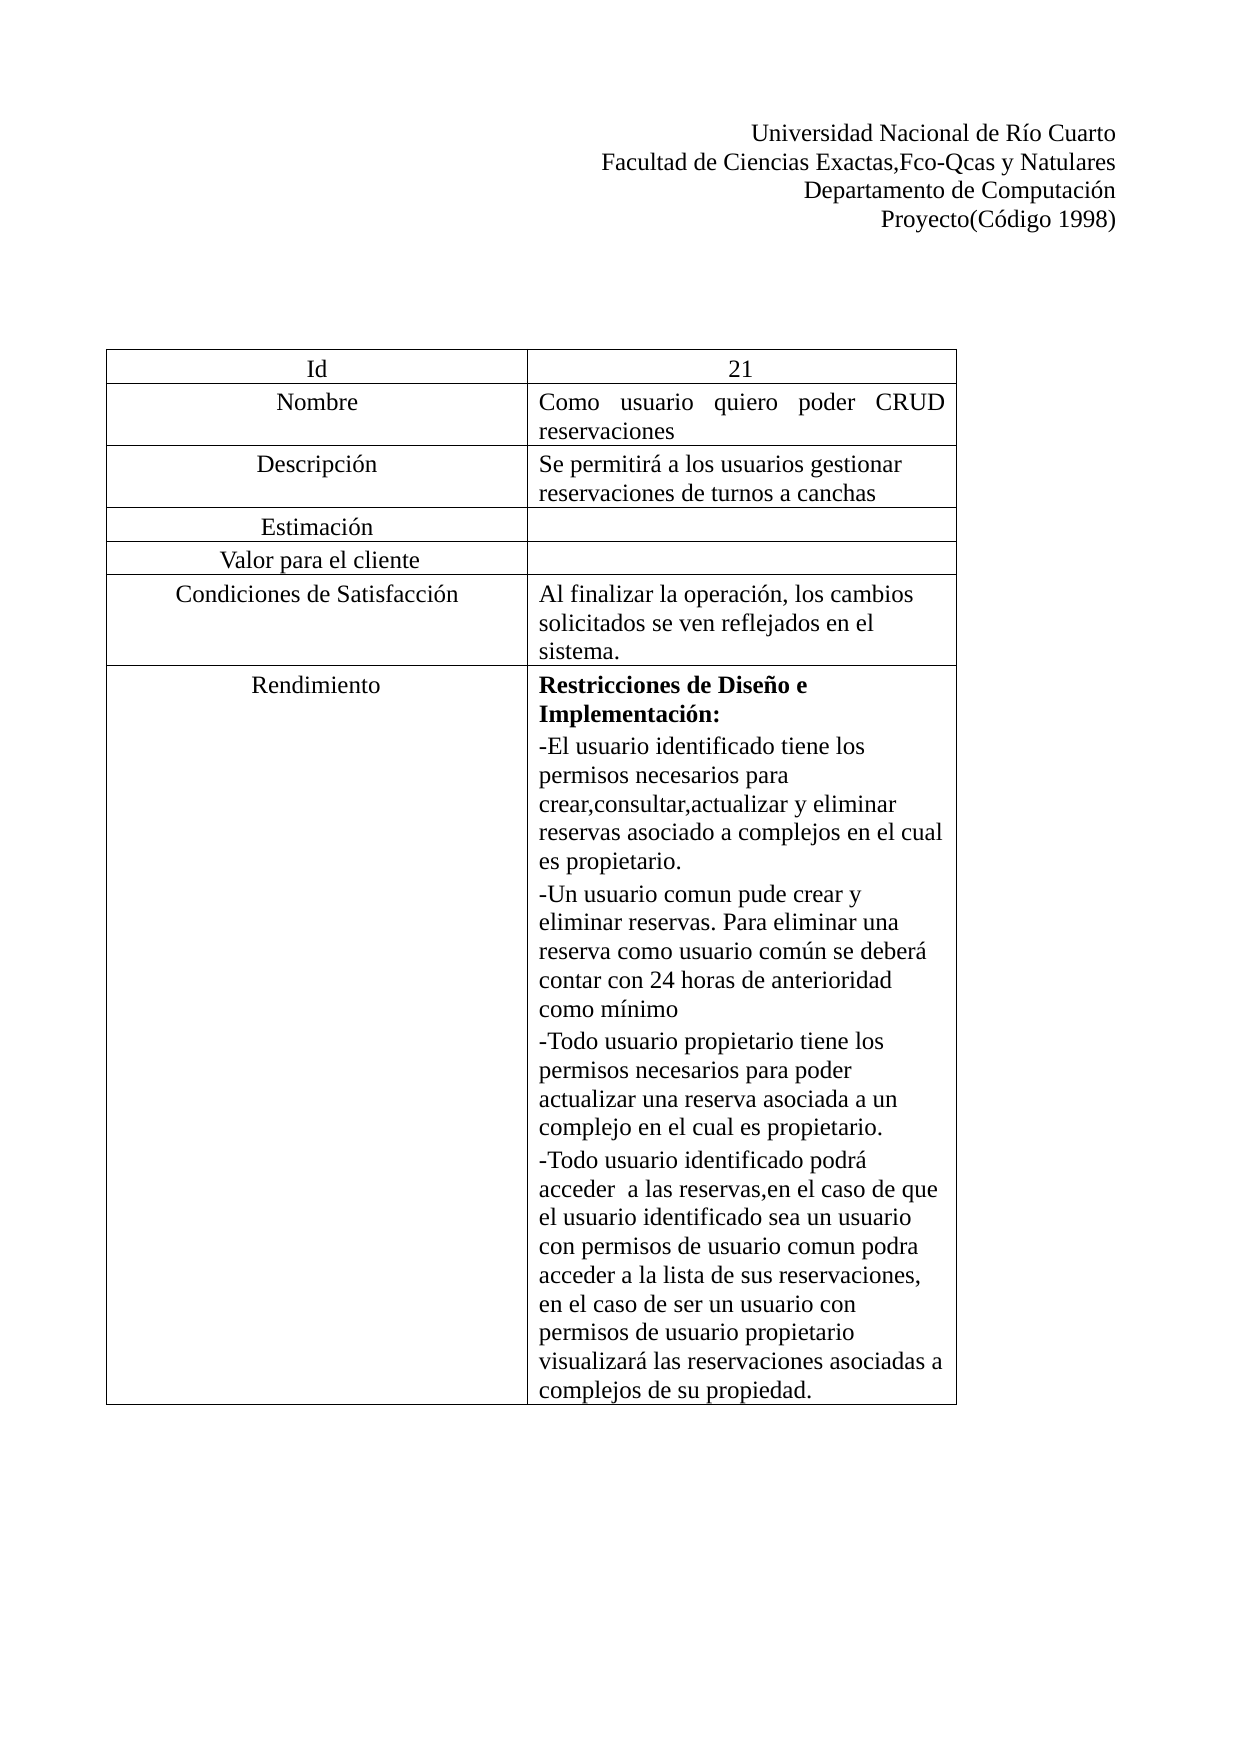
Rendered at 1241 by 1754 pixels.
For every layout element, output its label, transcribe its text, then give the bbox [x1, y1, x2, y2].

table_cell Valor para el cliente [107, 542, 527, 574]
table_cell Nombre [107, 384, 527, 445]
table_cell Descripción [107, 446, 527, 507]
table_cell Rendimiento [107, 666, 527, 1404]
table_cell Como usuario quiero poder CRUD reservaciones [528, 384, 956, 445]
table_cell Condiciones de Satisfacción [107, 575, 527, 665]
table_cell Estimación [107, 508, 527, 541]
table_cell Restricciones de Diseño e Implementación: -El usuario identificado tiene los permisos necesarios para crear,consultar,actualizar y eliminar reservas asociado a complejos en el cual es propietario. -Un usuario comun pude crear y eliminar reservas. Para eliminar una reserva como usuario común se deberá contar con 24 horas de anterioridad como mínimo -Todo usuario propietario tiene los permisos necesarios para poder actualizar una reserva asociada a un complejo en el cual es propietario. -Todo usuario identificado podrá acceder a las reservas,en el caso de que el usuario identificado sea un usuario con permisos de usuario comun podra acceder a la lista de sus reservaciones, en el caso de ser un usuario con permisos de usuario propietario visualizará las reservaciones asociadas a complejos de su propiedad. [528, 666, 956, 1404]
table_cell [528, 542, 956, 574]
table_header Id [107, 350, 527, 382]
table_cell Al finalizar la operación, los cambios solicitados se ven reflejados en el sistema. [528, 575, 956, 665]
table_cell Se permitirá a los usuarios gestionar reservaciones de turnos a canchas [528, 446, 956, 507]
table_header 21 [528, 350, 956, 382]
table_cell [528, 508, 956, 541]
